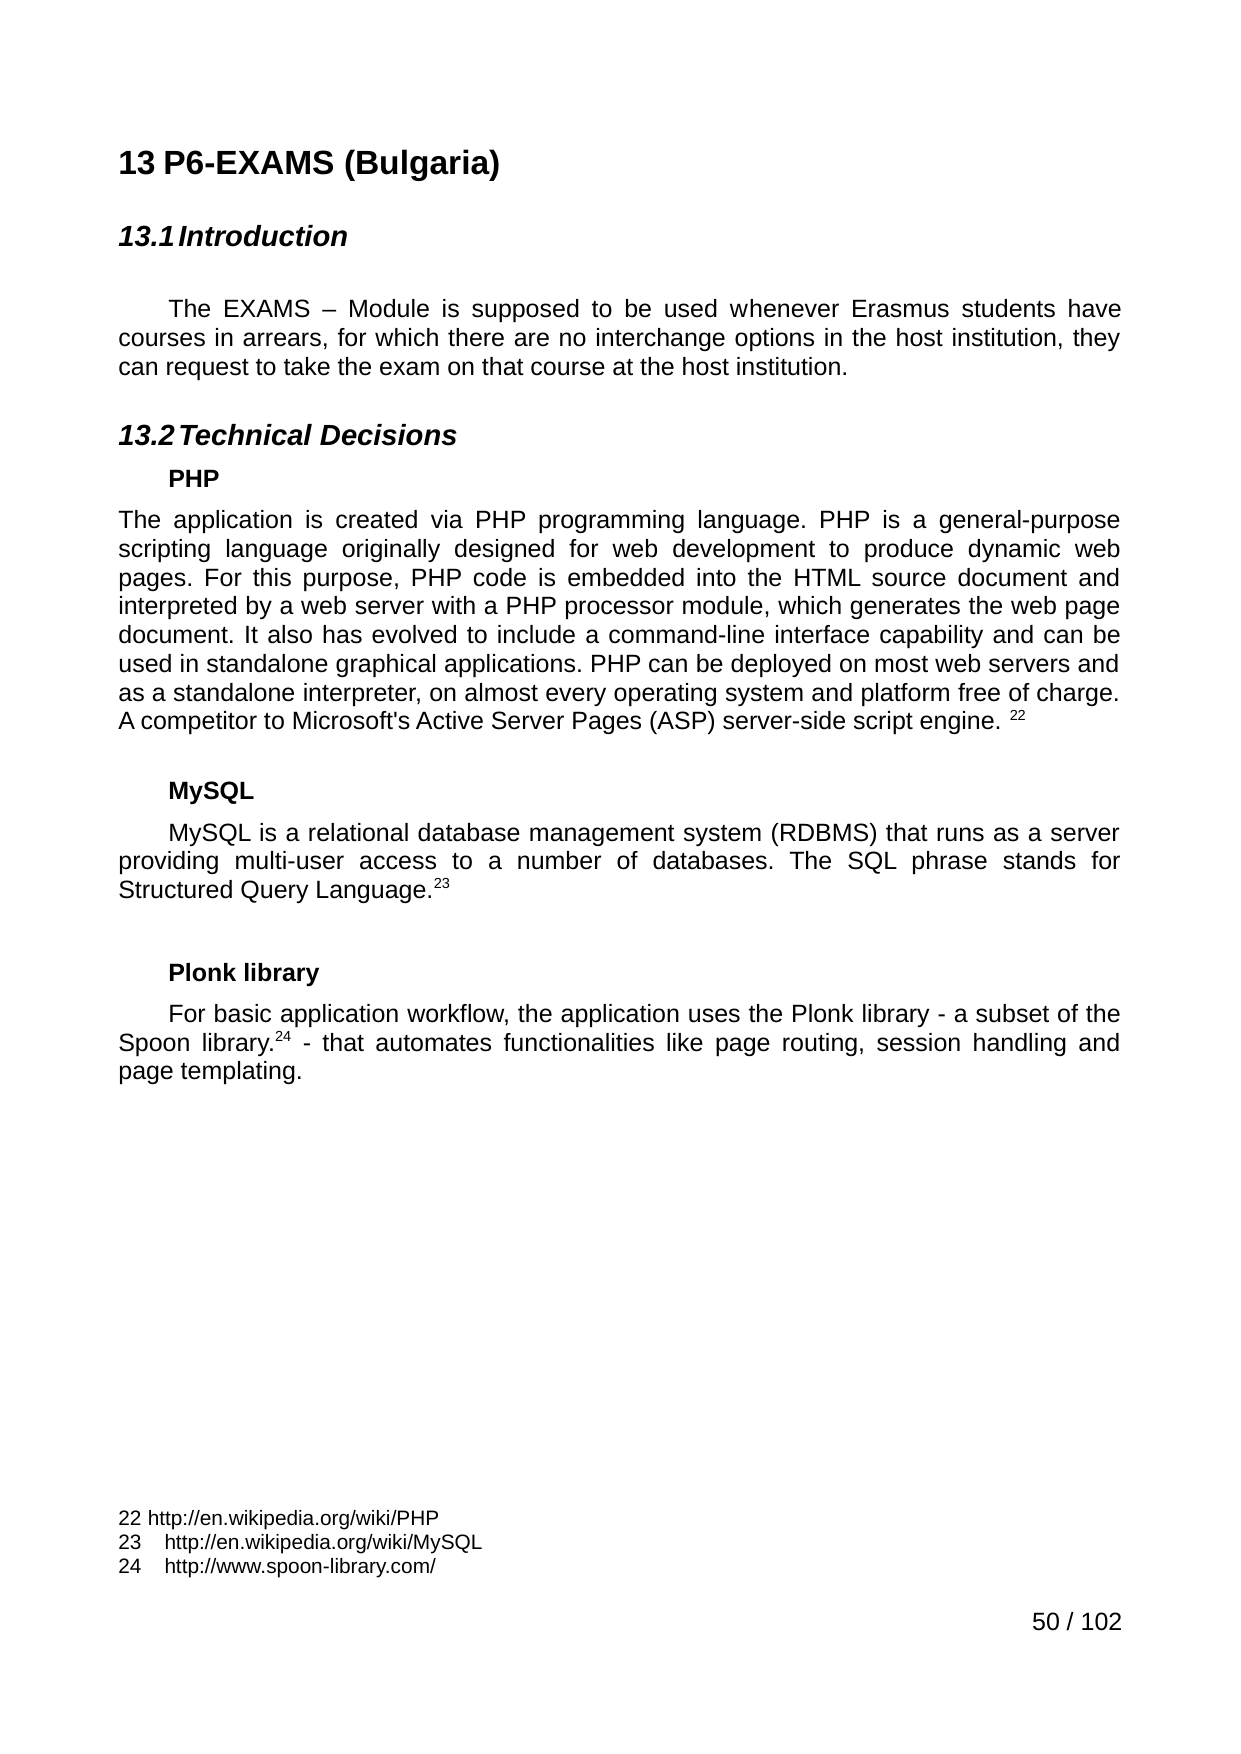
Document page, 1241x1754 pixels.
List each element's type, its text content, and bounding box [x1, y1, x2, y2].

text The EXAMS – Module is supposed to be used whenever Erasmus students have courses in arrears, for which there are no interchange options in the host institution, they can request to take the exam on that course at the host institution. [118, 294, 1122, 380]
text Plonk library [118, 958, 1122, 986]
text http://en.wikipedia.org/wiki/PHP [118, 1506, 1122, 1530]
text For basic application workflow, the application uses the Plonk library - a subset of the Spoon library. - that automates functionalities like page routing, session handling and page templating. [118, 999, 1122, 1085]
subtitle Introduction [118, 219, 1122, 253]
subtitle Technical Decisions [118, 418, 1122, 451]
text http://en.wikipedia.org/wiki/MySQL [118, 1530, 1122, 1554]
text MySQL is a relational database management system (RDBMS) that runs as a server providing multi-user access to a number of databases. The SQL phrase stands for Structured Query Language. [118, 818, 1122, 904]
text PHP [118, 464, 1122, 493]
text The application is created via PHP programming language. PHP is a general-purpose scripting language originally designed for web development to produce dynamic web pages. For this purpose, PHP code is embedded into the HTML source document and interpreted by a web server with a PHP processor module, which generates the web page document. It also has evolved to include a command-line interface capability and can be used in standalone graphical applications. PHP can be deployed on most web servers and as a standalone interpreter, on almost every operating system and platform free of charge. A competitor to Microsoft's Active Server Pages (ASP) server-side script engine. [118, 505, 1122, 735]
text MySQL [118, 776, 1122, 805]
text http://www.spoon-library.com/ [118, 1554, 1122, 1578]
subtitle P6-EXAMS (Bulgaria) [118, 143, 1122, 182]
